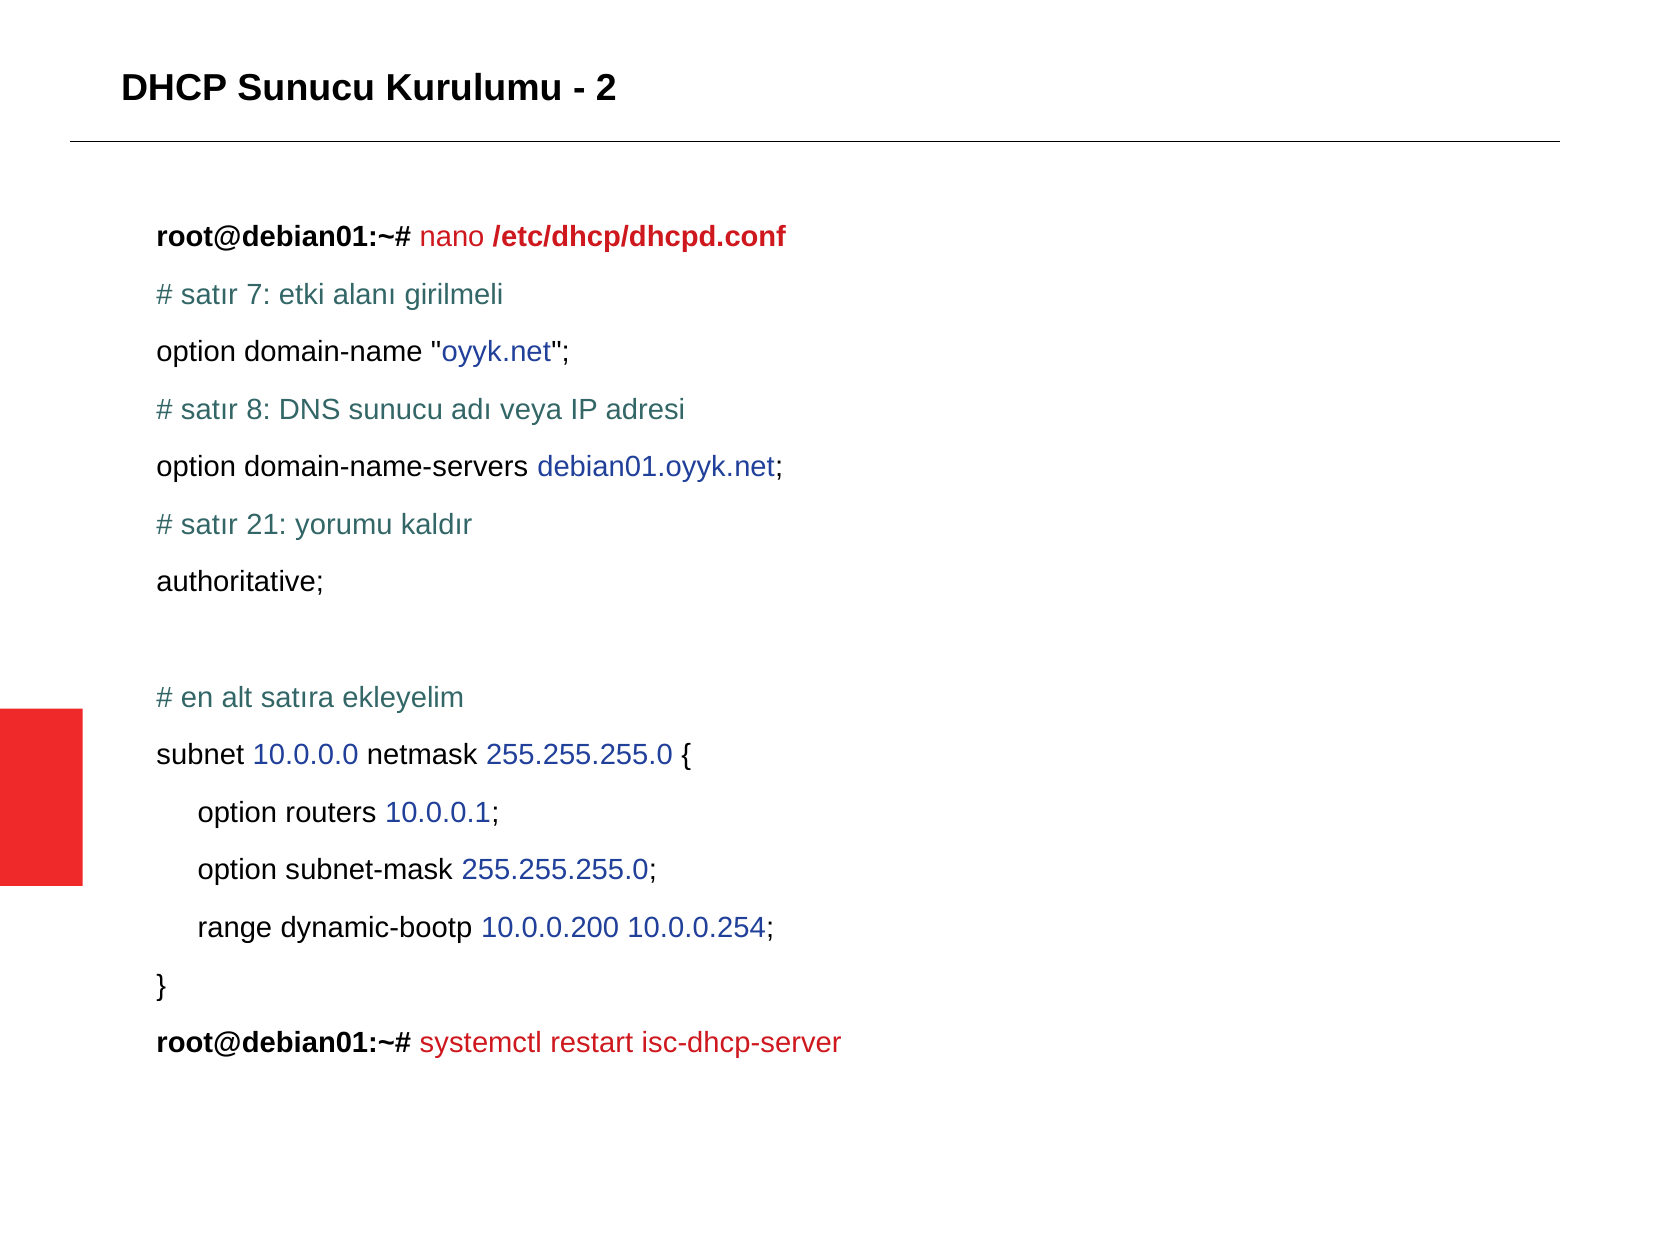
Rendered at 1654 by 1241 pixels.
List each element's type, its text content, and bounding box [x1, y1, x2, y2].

text_box DHCP Sunucu Kurulumu - 2 [106, 59, 1536, 117]
text_box root@debian01:~# nano /etc/dhcp/dhcpd.conf # satır 7: etki alanı girilmeli option domain-name "oyyk.net"; # satır 8: DNS sunucu adı veya IP adresi option domain-name-servers debian01.oyyk.net; # satır 21: yorumu kaldır authoritative; # en alt satıra ekleyelim subnet 10.0.0.0 netmask 255.255.255.0 { option routers 10.0.0.1; option subnet-mask 255.255.255.0; range dynamic-bootp 10.0.0.200 10.0.0.254; } root@debian01:~# systemctl restart isc-dhcp-server [141, 212, 1548, 1087]
